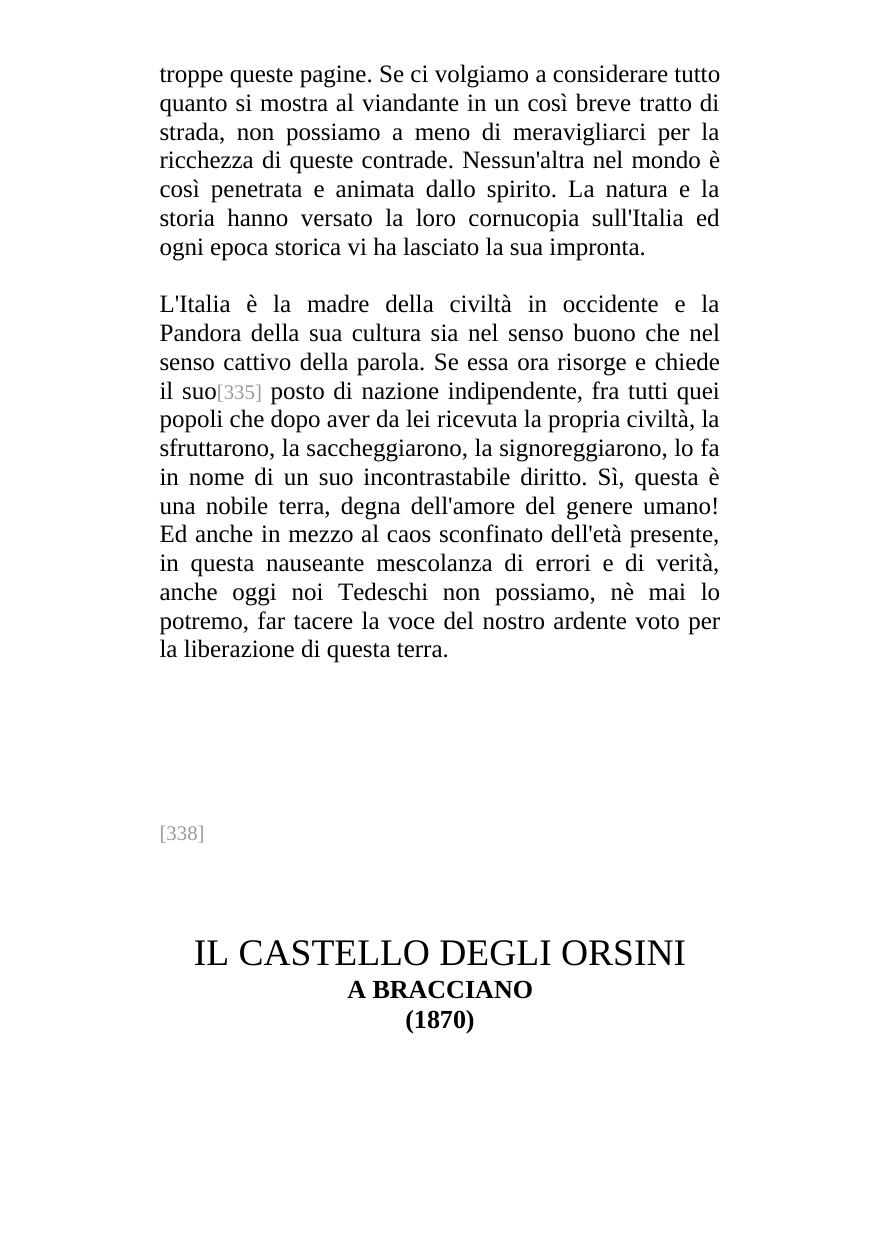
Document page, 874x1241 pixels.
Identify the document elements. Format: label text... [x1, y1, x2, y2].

text [338] [159, 821, 720, 845]
text troppe queste pagine. Se ci volgiamo a considerare tutto quanto si mostra al viandante in un così breve tratto di strada, non possiamo a meno di meravigliarci per la ricchezza di queste contrade. Nessun'altra nel mondo è così penetrata e animata dallo spirito. La natura e la storia hanno versato la loro cornucopia sull'Italia ed ogni epoca storica vi ha lasciato la sua impronta. [159, 59, 720, 260]
text L'Italia è la madre della civiltà in occidente e la Pandora della sua cultura sia nel senso buono che nel senso cattivo della parola. Se essa ora risorge e chiede il suo[335] posto di nazione indipendente, fra tutti quei popoli che dopo aver da lei ricevuta la propria civiltà, la sfruttarono, la saccheggiarono, la signoreggiarono, lo fa in nome di un suo incontrastabile diritto. Sì, questa è una nobile terra, degna dell'amore del genere umano! Ed anche in mezzo al caos sconfinato dell'età presente, in questa nauseante mescolanza di errori e di verità, anche oggi noi Tedeschi non possiamo, nè mai lo potremo, far tacere la voce del nostro ardente voto per la liberazione di questa terra. [159, 289, 720, 663]
subtitle IL CASTELLO DEGLI ORSINI A BRACCIANO (1870) [159, 931, 720, 1034]
